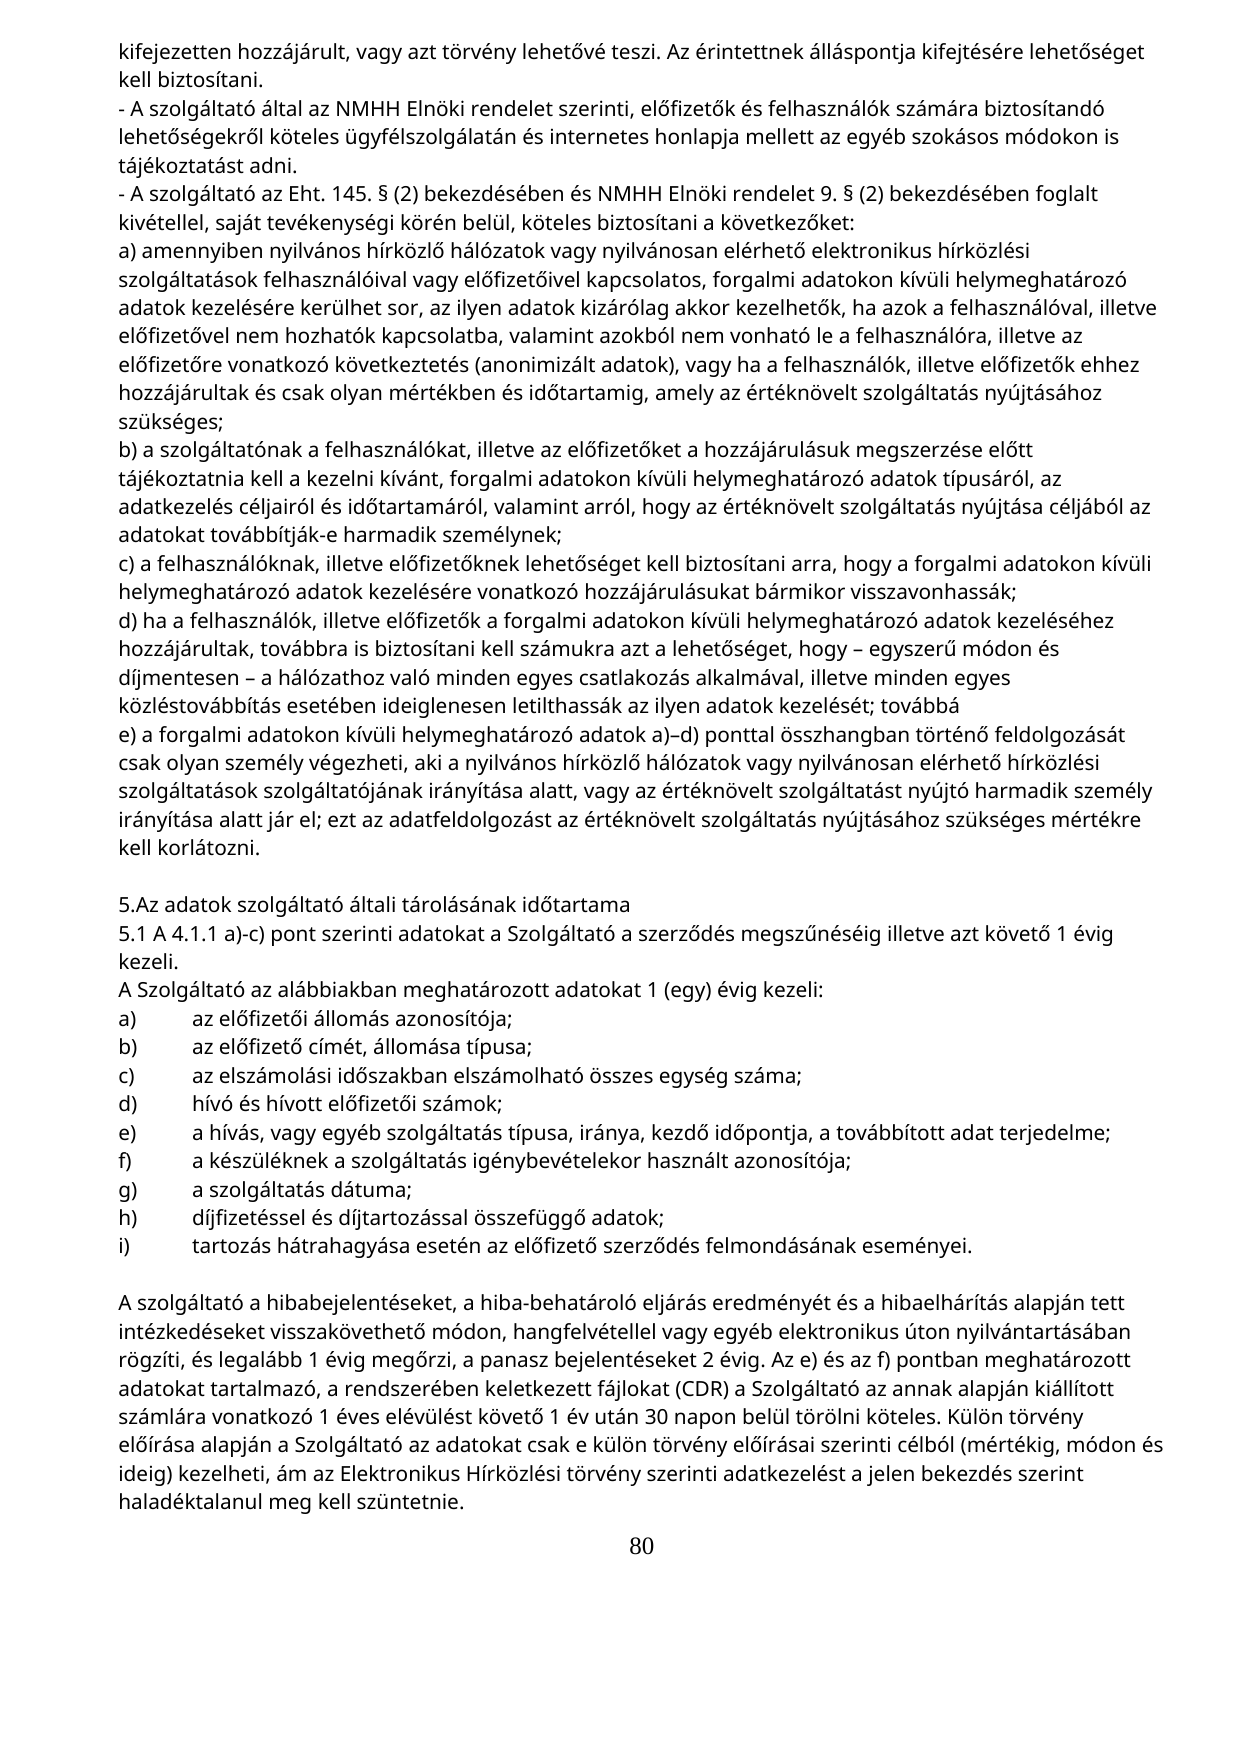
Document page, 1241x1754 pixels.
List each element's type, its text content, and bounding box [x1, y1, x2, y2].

text c) az elszámolási időszakban elszámolható összes egység száma; [118, 1061, 1165, 1089]
text e) a forgalmi adatokon kívüli helymeghatározó adatok a)–d) ponttal összhangban történő feldolgozását csak olyan személy végezheti, aki a nyilvános hírközlő hálózatok vagy nyilvánosan elérhető hírközlési szolgáltatások szolgáltatójának irányítása alatt, vagy az értéknövelt szolgáltatást nyújtó harmadik személy irányítása alatt jár el; ezt az adatfeldolgozást az értéknövelt szolgáltatás nyújtásához szükséges mértékre kell korlátozni. [118, 720, 1165, 862]
text c) a felhasználóknak, illetve előfizetőknek lehetőséget kell biztosítani arra, hogy a forgalmi adatokon kívüli helymeghatározó adatok kezelésére vonatkozó hozzájárulásukat bármikor visszavonhassák; [118, 549, 1165, 606]
text kifejezetten hozzájárult, vagy azt törvény lehetővé teszi. Az érintettnek álláspontja kifejtésére lehetőséget kell biztosítani. [118, 37, 1165, 94]
text b) az előfizető címét, állomása típusa; [118, 1032, 1165, 1061]
text i) tartozás hátrahagyása esetén az előfizető szerződés felmondásának eseményei. [118, 1232, 1165, 1260]
text d) hívó és hívott előfizetői számok; [118, 1089, 1165, 1118]
text d) ha a felhasználók, illetve előfizetők a forgalmi adatokon kívüli helymeghatározó adatok kezeléséhez [118, 606, 1165, 634]
text e) a hívás, vagy egyéb szolgáltatás típusa, iránya, kezdő időpontja, a továbbított adat terjedelme; [118, 1118, 1165, 1146]
text A szolgáltató a hibabejelentéseket, a hiba-behatároló eljárás eredményét és a hibaelhárítás alapján tett intézkedéseket visszakövethető módon, hangfelvétellel vagy egyéb elektronikus úton nyilvántartásában rögzíti, és legalább 1 évig megőrzi, a panasz bejelentéseket 2 évig. Az e) és az f) pontban meghatározott adatokat tartalmazó, a rendszerében keletkezett fájlokat (CDR) a Szolgáltató az annak alapján kiállított számlára vonatkozó 1 éves elévülést követő 1 év után 30 napon belül törölni köteles. Külön törvény előírása alapján a Szolgáltató az adatokat csak e külön törvény előírásai szerinti célból (mértékig, módon és ideig) kezelheti, ám az Elektronikus Hírközlési törvény szerinti adatkezelést a jelen bekezdés szerint haladéktalanul meg kell szüntetnie. [118, 1288, 1165, 1516]
text b) a szolgáltatónak a felhasználókat, illetve az előfizetőket a hozzájárulásuk megszerzése előtt tájékoztatnia kell a kezelni kívánt, forgalmi adatokon kívüli helymeghatározó adatok típusáról, az adatkezelés céljairól és időtartamáról, valamint arról, hogy az értéknövelt szolgáltatás nyújtása céljából az adatokat továbbítják-e harmadik személynek; [118, 435, 1165, 549]
text h) díjfizetéssel és díjtartozással összefüggő adatok; [118, 1203, 1165, 1232]
text hozzájárultak, továbbra is biztosítani kell számukra azt a lehetőséget, hogy – egyszerű módon és díjmentesen – a hálózathoz való minden egyes csatlakozás alkalmával, illetve minden egyes közléstovábbítás esetében ideiglenesen letilthassák az ilyen adatok kezelését; továbbá [118, 634, 1165, 720]
text - A szolgáltató által az NMHH Elnöki rendelet szerinti, előfizetők és felhasználók számára biztosítandó lehetőségekről köteles ügyfélszolgálatán és internetes honlapja mellett az egyéb szokásos módokon is tájékoztatást adni. [118, 94, 1165, 179]
text g) a szolgáltatás dátuma; [118, 1175, 1165, 1203]
text - A szolgáltató az Eht. 145. § (2) bekezdésében és NMHH Elnöki rendelet 9. § (2) bekezdésében foglalt kivétellel, saját tevékenységi körén belül, köteles biztosítani a következőket: [118, 179, 1165, 236]
text 5.1 A 4.1.1 a)-c) pont szerinti adatokat a Szolgáltató a szerződés megszűnéséig illetve azt követő 1 évig kezeli. [118, 919, 1165, 976]
text A Szolgáltató az alábbiakban meghatározott adatokat 1 (egy) évig kezeli: [118, 976, 1165, 1004]
text a) amennyiben nyilvános hírközlő hálózatok vagy nyilvánosan elérhető elektronikus hírközlési szolgáltatások felhasználóival vagy előfizetőivel kapcsolatos, forgalmi adatokon kívüli helymeghatározó adatok kezelésére kerülhet sor, az ilyen adatok kizárólag akkor kezelhetők, ha azok a felhasználóval, illetve előfizetővel nem hozhatók kapcsolatba, valamint azokból nem vonható le a felhasználóra, illetve az előfizetőre vonatkozó következtetés (anonimizált adatok), vagy ha a felhasználók, illetve előfizetők ehhez hozzájárultak és csak olyan mértékben és időtartamig, amely az értéknövelt szolgáltatás nyújtásához szükséges; [118, 236, 1165, 435]
text f) a készüléknek a szolgáltatás igénybevételekor használt azonosítója; [118, 1146, 1165, 1175]
text a) az előfizetői állomás azonosítója; [118, 1004, 1165, 1032]
text 5.Az adatok szolgáltató általi tárolásának időtartama [118, 890, 1165, 919]
